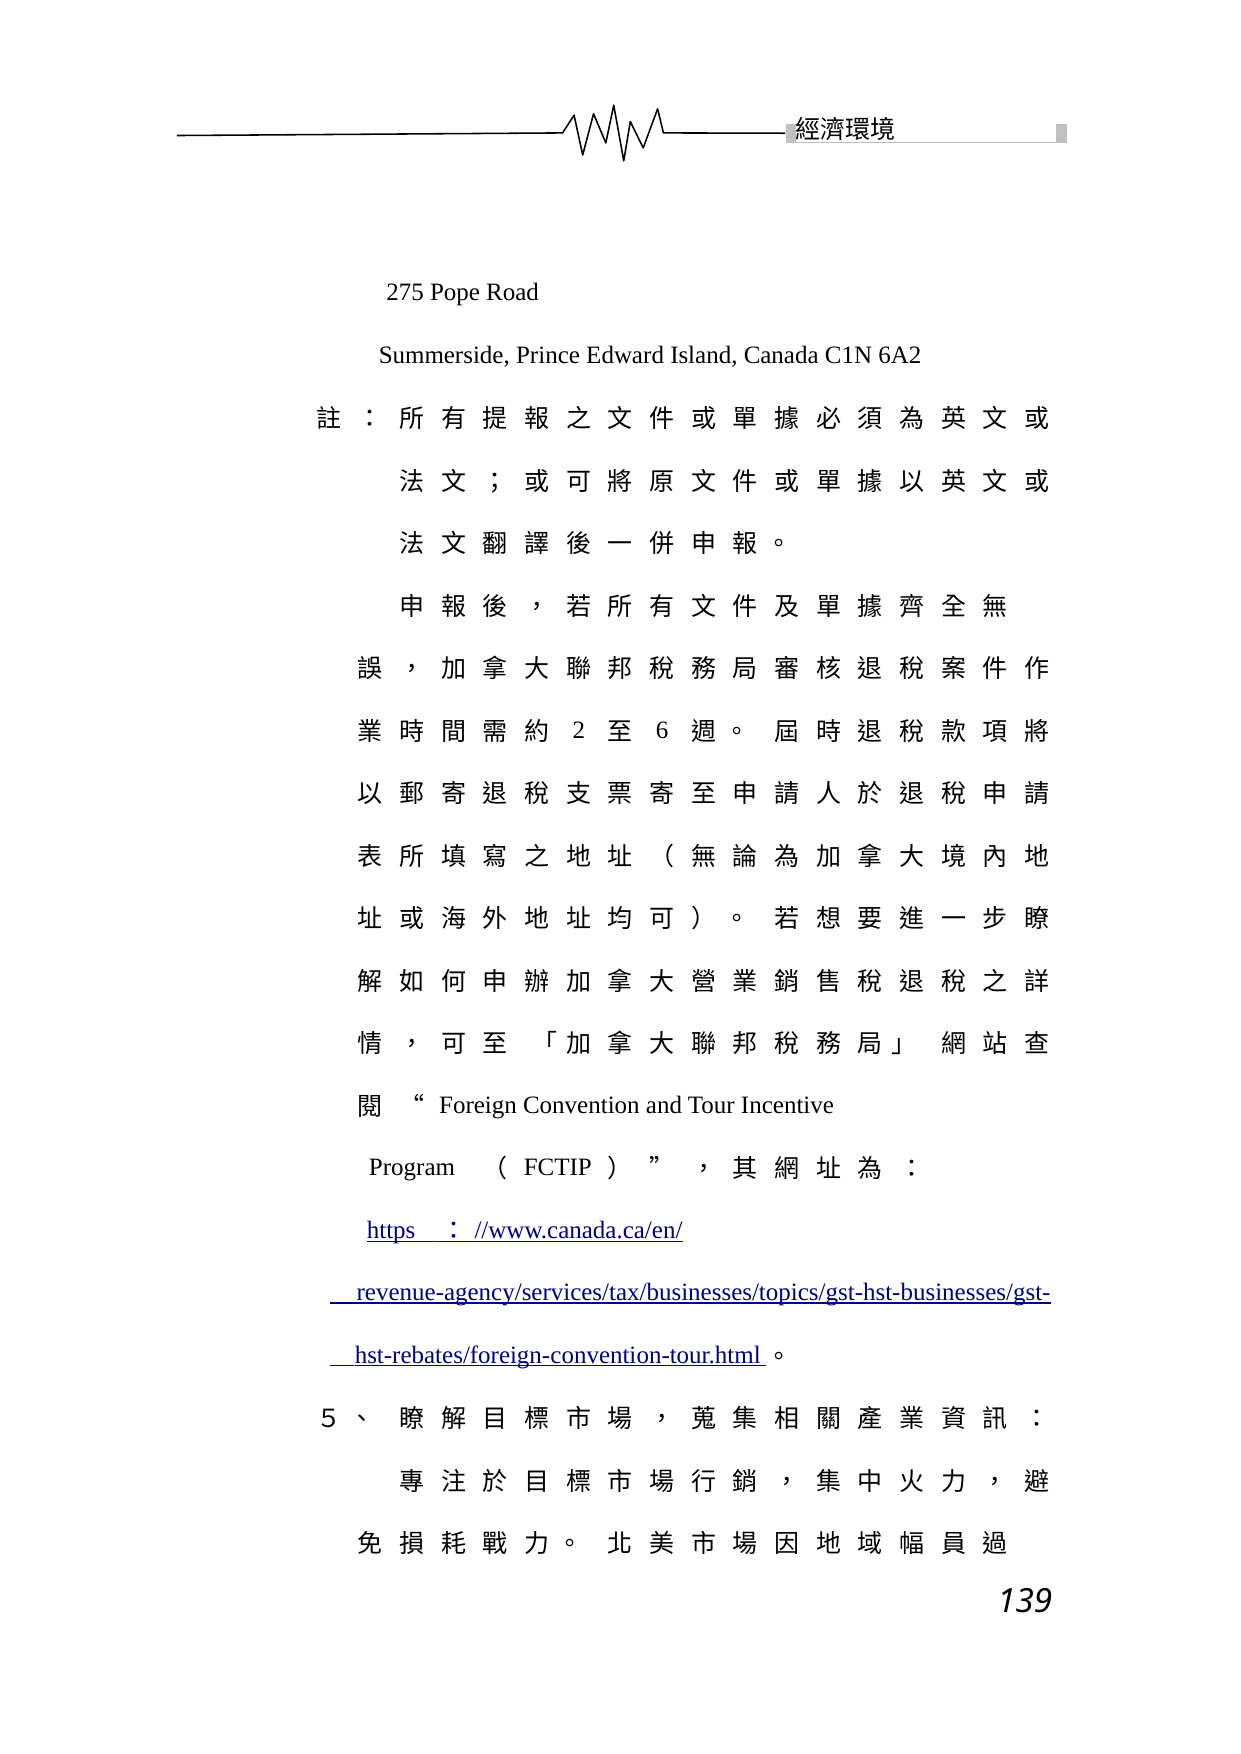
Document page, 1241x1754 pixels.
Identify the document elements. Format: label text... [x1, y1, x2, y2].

text 申報後，若所有文件及單據齊全無誤，加拿大聯邦稅務局審核退稅案件作業時間需約2至6週。屆時退稅款項將以郵寄退稅支票寄至申請人於退稅申請表所填寫之地址（無論為加拿大境內地址或海外地址均可）。若想要進一步瞭解如何申辦加拿大營業銷售稅退稅之詳情，可至「加拿大聯邦稅務局」網站查閱“Foreign Convention and Tour Incentive Program（FCTIP）”，其網址為：https：//www.canada.ca/en/ revenue-agency/services/tax/businesses/topics/gst-hst-businesses/gst-hst-rebates/foreign-convention-tour.html。 [330, 563, 1058, 1375]
text 註：所有提報之文件或單據必須為英文或法文；或可將原文件或單據以英文或法文翻譯後一併申報。 [306, 375, 1058, 563]
text 專注於目標市場行銷，集中火力，避免損耗戰力。北美市場因地域幅員過 [330, 1438, 1058, 1563]
text Summerside, Prince Edward Island, Canada C1N 6A2 [306, 313, 1058, 375]
text 275 Pope Road [306, 250, 1058, 313]
text ５、瞭解目標市場，蒐集相關產業資訊： [281, 1375, 1058, 1438]
